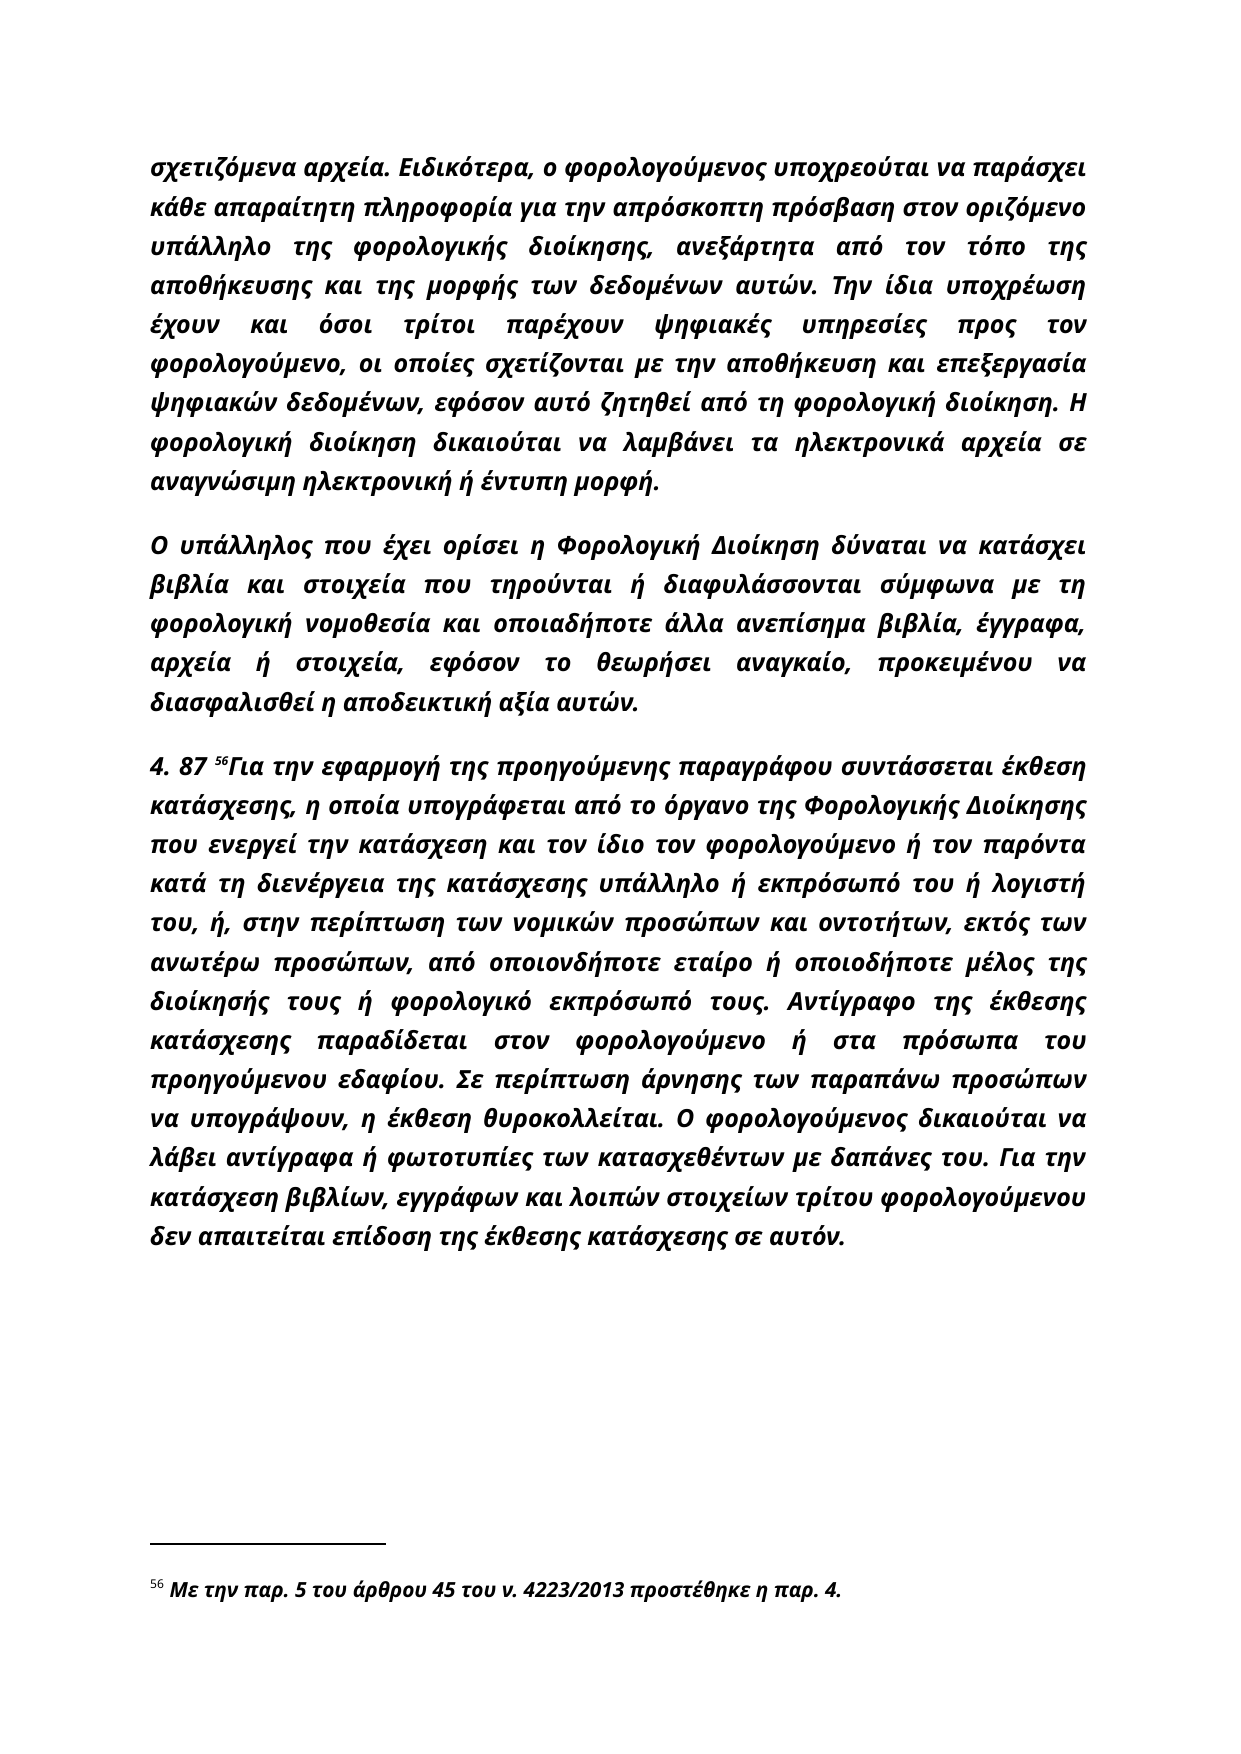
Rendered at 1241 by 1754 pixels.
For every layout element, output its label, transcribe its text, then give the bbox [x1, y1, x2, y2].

text Με την παρ. 5 του άρθρου 45 του ν. 4223/2013 προστέθηκε η παρ. 4. [150, 1576, 1090, 1604]
text Ο υπάλληλος που έχει ορίσει η Φορολογική Διοίκηση δύναται να κατάσχει βιβλία και στοιχεία που τηρούνται ή διαφυλάσσονται σύμφωνα με τη φορολογική νομοθεσία και οποιαδήποτε άλλα ανεπίσημα βιβλία, έγγραφα, αρχεία ή στοιχεία, εφόσον το θεωρήσει αναγκαίο, προκειμένου να διασφαλισθεί η αποδεικτική αξία αυτών. [150, 527, 1090, 718]
text σχετιζόμενα αρχεία. Ειδικότερα, ο φορολογούμενος υποχρεούται να παράσχει κάθε απαραίτητη πληροφορία για την απρόσκοπτη πρόσβαση στον οριζόμενο υπάλληλο της φορολογικής διοίκησης, ανεξάρτητα από τον τόπο της αποθήκευσης και της μορφής των δεδομένων αυτών. Την ίδια υποχρέωση έχουν και όσοι τρίτοι παρέχουν ψηφιακές υπηρεσίες προς τον φορολογούμενο, οι οποίες σχετίζονται µε την αποθήκευση και επεξεργασία ψηφιακών δεδομένων, εφόσον αυτό ζητηθεί από τη φορολογική διοίκηση. Η φορολογική διοίκηση δικαιούται να λαμβάνει τα ηλεκτρονικά αρχεία σε αναγνώσιμη ηλεκτρονική ή έντυπη μορφή. [150, 150, 1090, 497]
text 4. 87 Για την εφαρμογή της προηγούμενης παραγράφου συντάσσεται έκθεση κατάσχεσης, η οποία υπογράφεται από το όργανο της Φορολογικής Διοίκησης που ενεργεί την κατάσχεση και τον ίδιο τον φορολογούμενο ή τον παρόντα κατά τη διενέργεια της κατάσχεσης υπάλληλο ή εκπρόσωπό του ή λογιστή του, ή, στην περίπτωση των νομικών προσώπων και οντοτήτων, εκτός των ανωτέρω προσώπων, από οποιονδήποτε εταίρο ή οποιοδήποτε μέλος της διοίκησής τους ή φορολογικό εκπρόσωπό τους. Αντίγραφο της έκθεσης κατάσχεσης παραδίδεται στον φορολογούμενο ή στα πρόσωπα του προηγούμενου εδαφίου. Σε περίπτωση άρνησης των παραπάνω προσώπων να υπογράψουν, η έκθεση θυροκολλείται. Ο φορολογούμενος δικαιούται να λάβει αντίγραφα ή φωτοτυπίες των κατασχεθέντων με δαπάνες του. Για την κατάσχεση βιβλίων, εγγράφων και λοιπών στοιχείων τρίτου φορολογούμενου δεν απαιτείται επίδοση της έκθεσης κατάσχεσης σε αυτόν. [150, 748, 1090, 1252]
